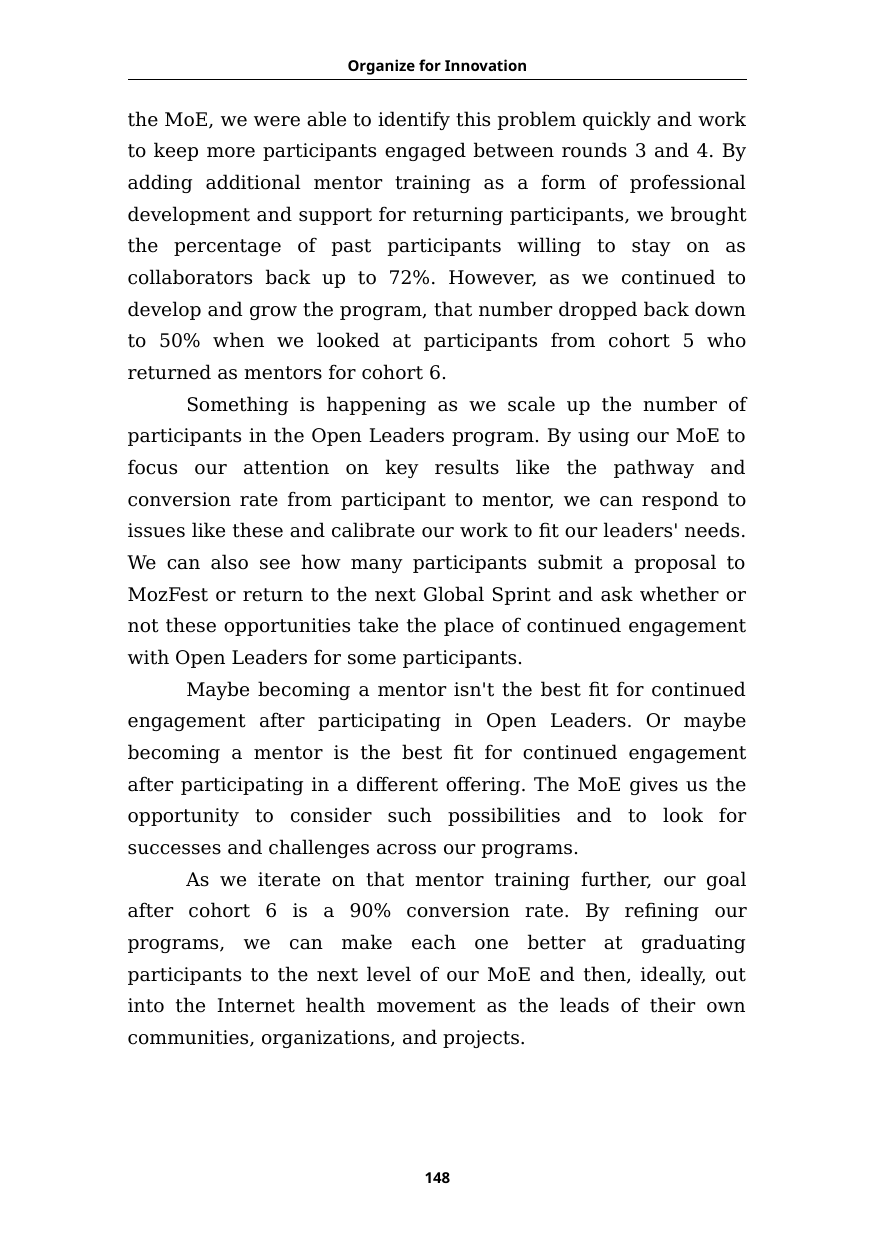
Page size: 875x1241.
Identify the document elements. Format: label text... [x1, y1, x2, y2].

text As we iterate on that mentor training further, our goal after cohort 6 is a 90% conversion rate. By refining our programs, we can make each one better at graduating participants to the next level of our MoE and then, ideally, out into the Internet health movement as the leads of their own communities, organizations, and projects. [127, 869, 747, 1049]
text the MoE, we were able to identify this problem quickly and work to keep more participants engaged between rounds 3 and 4. By adding additional mentor training as a form of professional development and support for returning participants, we brought the percentage of past participants willing to stay on as collaborators back up to 72%. However, as we continued to develop and grow the program, that number dropped back down to 50% when we looked at participants from cohort 5 who returned as mentors for cohort 6. [127, 109, 747, 384]
text Maybe becoming a mentor isn't the best fit for continued engagement after participating in Open Leaders. Or maybe becoming a mentor is the best fit for continued engagement after participating in a different offering. The MoE gives us the opportunity to consider such possibilities and to look for successes and challenges across our programs. [127, 679, 747, 859]
text Something is happening as we scale up the number of participants in the Open Leaders program. By using our MoE to focus our attention on key results like the pathway and conversion rate from participant to mentor, we can respond to issues like these and calibrate our work to fit our leaders' needs. We can also see how many participants submit a proposal to MozFest or return to the next Global Sprint and ask whether or not these opportunities take the place of continued engagement with Open Leaders for some participants. [127, 394, 747, 669]
